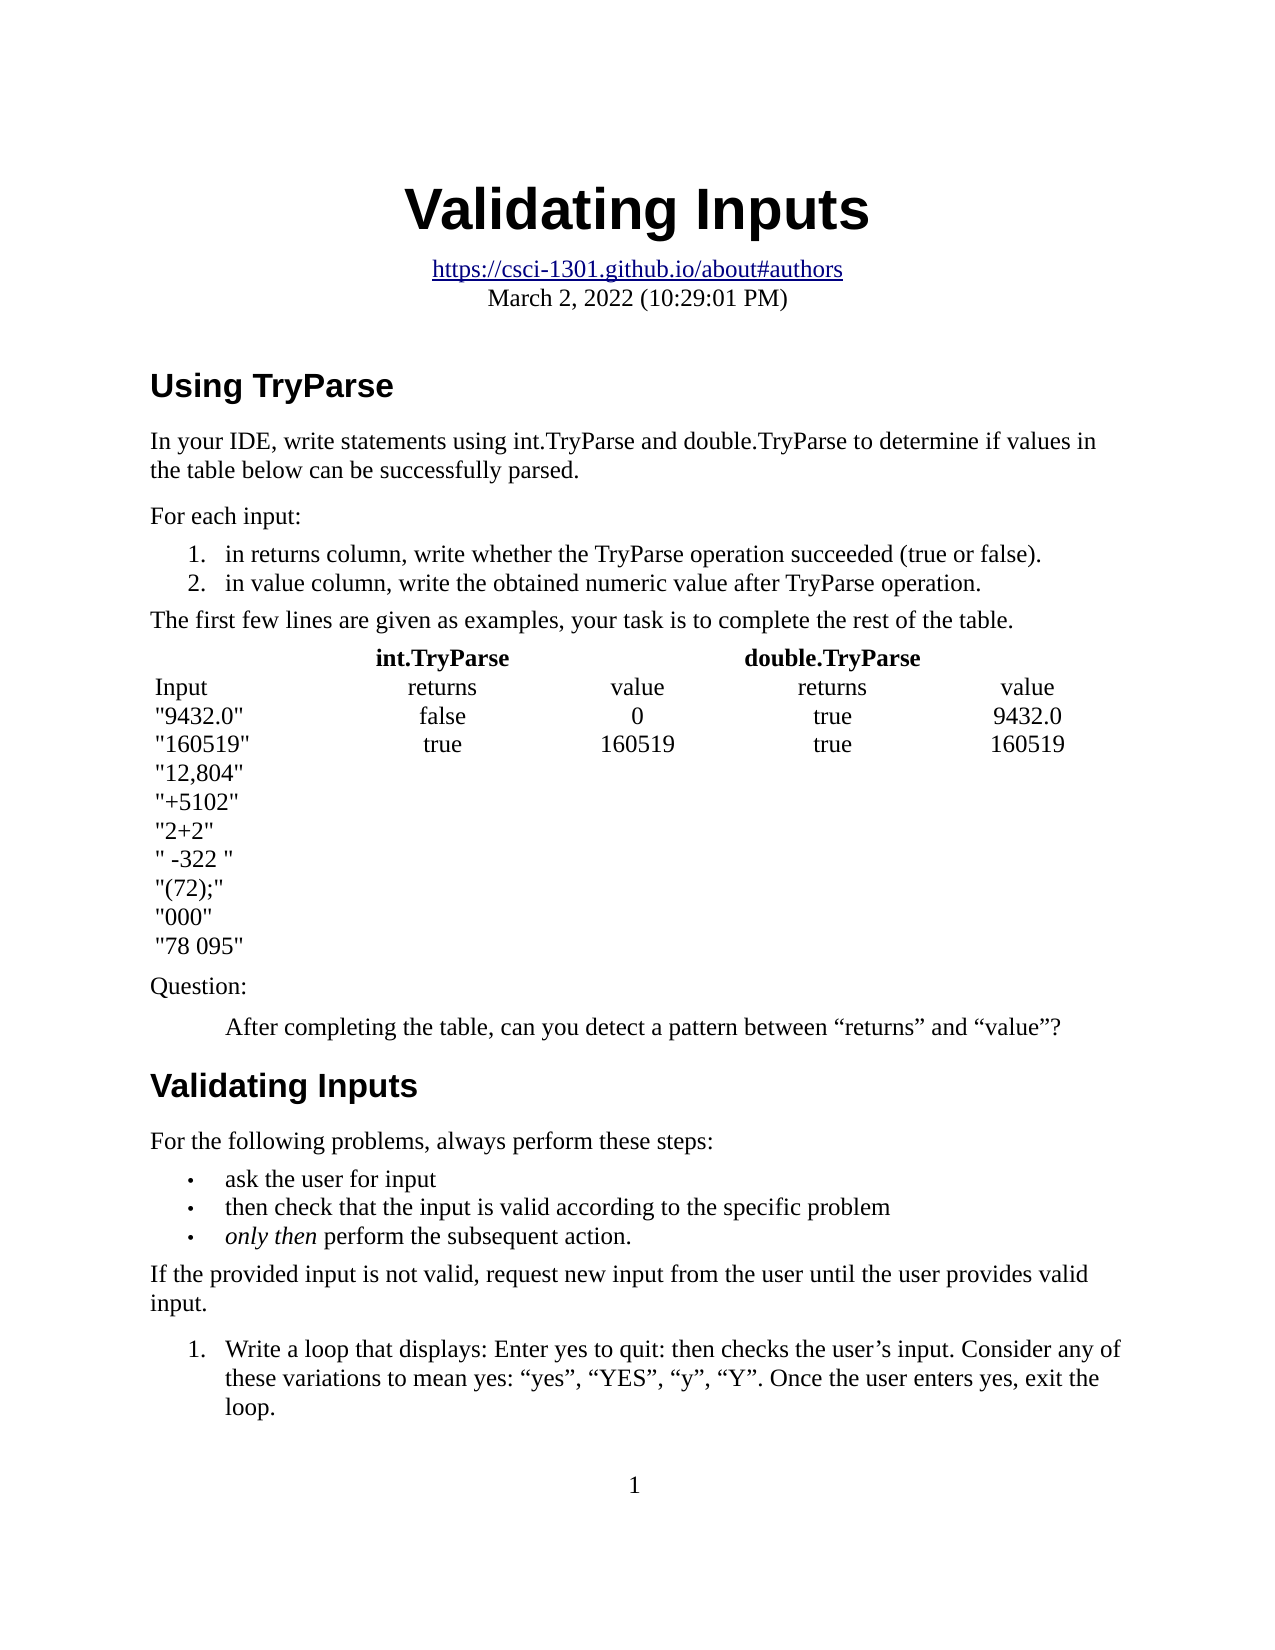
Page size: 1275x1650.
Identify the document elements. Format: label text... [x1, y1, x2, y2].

text After completing the table, can you detect a pattern between “returns” and “value”? [225, 1012, 1125, 1041]
subtitle Using TryParse [150, 366, 1125, 404]
list in returns column, write whether the TryParse operation succeeded (true or false). [187, 539, 1125, 568]
table_cell [930, 902, 1125, 931]
text Question: [150, 971, 1125, 1000]
list ask the user for input [187, 1164, 1125, 1192]
table_cell [735, 845, 930, 873]
text The first few lines are given as examples, your task is to complete the rest of the table. [150, 606, 1125, 634]
table_cell [345, 902, 540, 931]
table_header [540, 643, 735, 672]
table_cell true [735, 701, 930, 729]
table_cell [930, 816, 1125, 844]
table_cell [540, 816, 735, 844]
table_cell [540, 902, 735, 931]
table_header double.TryParse [735, 643, 930, 672]
table_cell "(72);" [150, 873, 345, 902]
table_cell [930, 758, 1125, 787]
text For each input: [150, 501, 1125, 530]
table_cell "12,804" [150, 758, 345, 787]
table_cell [735, 873, 930, 902]
table_cell [540, 931, 735, 959]
table_cell "2+2" [150, 816, 345, 844]
list Write a loop that displays: Enter yes to quit: then checks the user’s input. Consider any of these variations to mean yes: “yes”, “YES”, “y”, “Y”. Once the user enters yes, exit the loop. [187, 1334, 1125, 1421]
list in value column, write the obtained numeric value after TryParse operation. [187, 568, 1125, 597]
table_cell [735, 816, 930, 844]
list only then perform the subsequent action. [187, 1221, 1125, 1250]
text For the following problems, always perform these steps: [150, 1126, 1125, 1155]
table_cell [735, 758, 930, 787]
text In your IDE, write statements using int.TryParse and double.TryParse to determine if values in the table below can be successfully parsed. [150, 426, 1125, 483]
table_cell [930, 845, 1125, 873]
text https://csci-1301.github.io/about#authors [150, 254, 1125, 283]
table_cell 160519 [540, 730, 735, 758]
table_cell [345, 816, 540, 844]
text March 2, 2022 (10:29:01 PM) [150, 283, 1125, 312]
table_cell 9432.0 [930, 701, 1125, 729]
table_header int.TryParse [345, 643, 540, 672]
table_cell returns [345, 672, 540, 701]
table_cell [930, 931, 1125, 959]
table_cell true [345, 730, 540, 758]
table_cell value [930, 672, 1125, 701]
table_cell [930, 873, 1125, 902]
table_cell [930, 787, 1125, 816]
title Validating Inputs [150, 175, 1125, 242]
table_cell true [735, 730, 930, 758]
table_cell "78 095" [150, 931, 345, 959]
table_cell [540, 787, 735, 816]
table_cell [345, 787, 540, 816]
table_cell [345, 931, 540, 959]
table_cell "9432.0" [150, 701, 345, 729]
table_cell "+5102" [150, 787, 345, 816]
table_cell "160519" [150, 730, 345, 758]
subtitle Validating Inputs [150, 1066, 1125, 1104]
table_cell [345, 873, 540, 902]
table_cell 160519 [930, 730, 1125, 758]
table_cell [735, 787, 930, 816]
table_cell Input [150, 672, 345, 701]
table_cell false [345, 701, 540, 729]
table_cell 0 [540, 701, 735, 729]
table_cell [345, 758, 540, 787]
table_cell value [540, 672, 735, 701]
list then check that the input is valid according to the specific problem [187, 1192, 1125, 1221]
table_cell "000" [150, 902, 345, 931]
table_cell [540, 758, 735, 787]
text If the provided input is not valid, request new input from the user until the user provides valid input. [150, 1259, 1125, 1316]
table_cell [345, 845, 540, 873]
table_cell returns [735, 672, 930, 701]
table_cell [735, 902, 930, 931]
table_header [150, 643, 345, 672]
table_cell [735, 931, 930, 959]
table_cell [540, 873, 735, 902]
table_cell [540, 845, 735, 873]
table_cell " -322 " [150, 845, 345, 873]
table_header [930, 643, 1125, 672]
